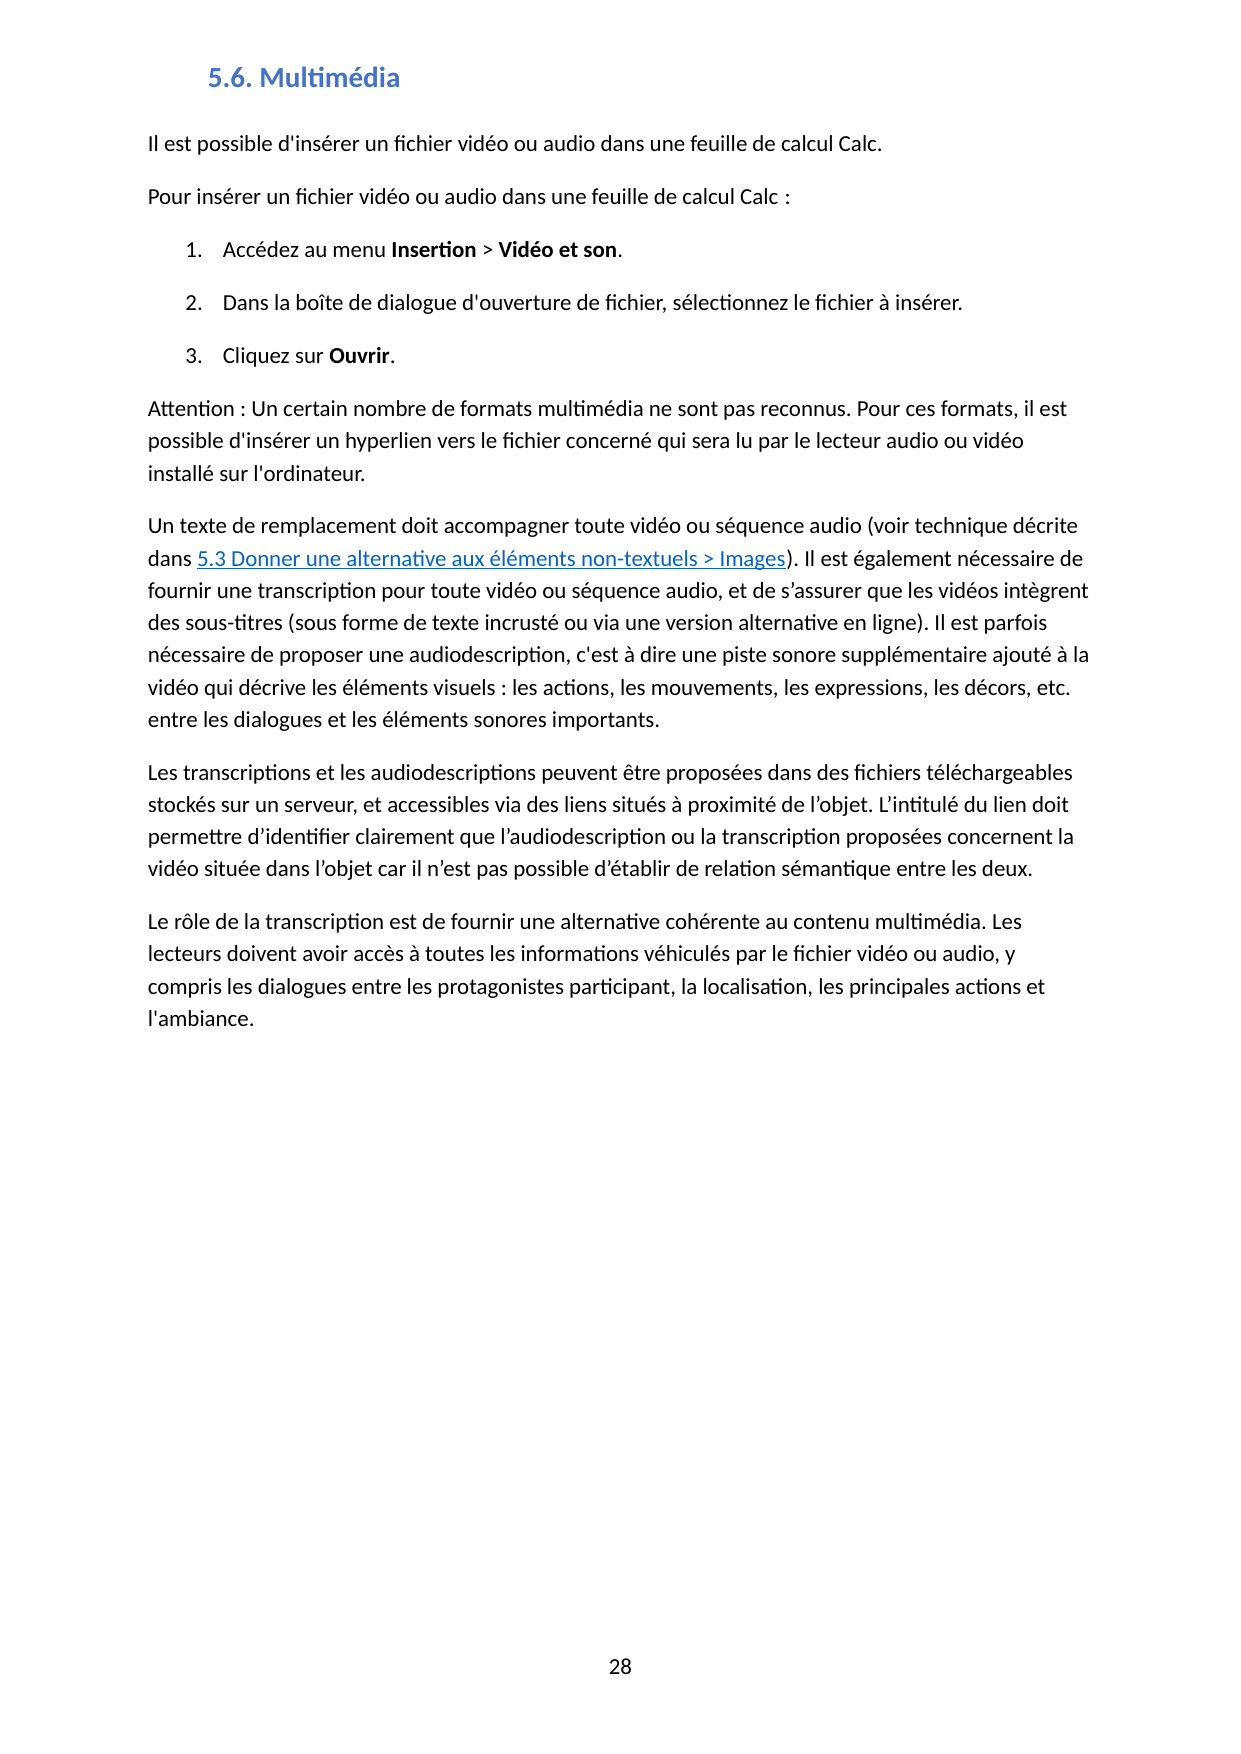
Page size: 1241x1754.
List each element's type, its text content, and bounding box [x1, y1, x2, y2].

text Il est possible d'insérer un fichier vidéo ou audio dans une feuille de calcul Calc. [148, 129, 1093, 157]
list Accédez au menu Insertion > Vidéo et son. [185, 235, 1093, 263]
text Le rôle de la transcription est de fournir une alternative cohérente au contenu multimédia. Les lecteurs doivent avoir accès à toutes les informations véhiculés par le fichier vidéo ou audio, y compris les dialogues entre les protagonistes participant, la localisation, les principales actions et l'ambiance. [148, 907, 1093, 1032]
list Dans la boîte de dialogue d'ouverture de fichier, sélectionnez le fichier à insérer. [185, 288, 1093, 316]
text Attention : Un certain nombre de formats multimédia ne sont pas reconnus. Pour ces formats, il est possible d'insérer un hyperlien vers le fichier concerné qui sera lu par le lecteur audio ou vidéo installé sur l'ordinateur. [148, 394, 1093, 487]
text Les transcriptions et les audiodescriptions peuvent être proposées dans des fichiers téléchargeables stockés sur un serveur, et accessibles via des liens situés à proximité de l’objet. L’intitulé du lien doit permettre d’identifier clairement que l’audiodescription ou la transcription proposées concernent la vidéo située dans l’objet car il n’est pas possible d’établir de relation sémantique entre les deux. [148, 758, 1093, 882]
text Un texte de remplacement doit accompagner toute vidéo ou séquence audio (voir technique décrite dans 5.3 Donner une alternative aux éléments non-textuels > Images). Il est également nécessaire de fournir une transcription pour toute vidéo ou séquence audio, et de s’assurer que les vidéos intègrent des sous-titres (sous forme de texte incrusté ou via une version alternative en ligne). Il est parfois nécessaire de proposer une audiodescription, c'est à dire une piste sonore supplémentaire ajouté à la vidéo qui décrive les éléments visuels : les actions, les mouvements, les expressions, les décors, etc. entre les dialogues et les éléments sonores importants. [148, 512, 1093, 733]
list Cliquez sur Ouvrir. [185, 341, 1093, 369]
subtitle 5.6. Multimédia [148, 59, 1093, 95]
text Pour insérer un fichier vidéo ou audio dans une feuille de calcul Calc : [148, 182, 1093, 210]
